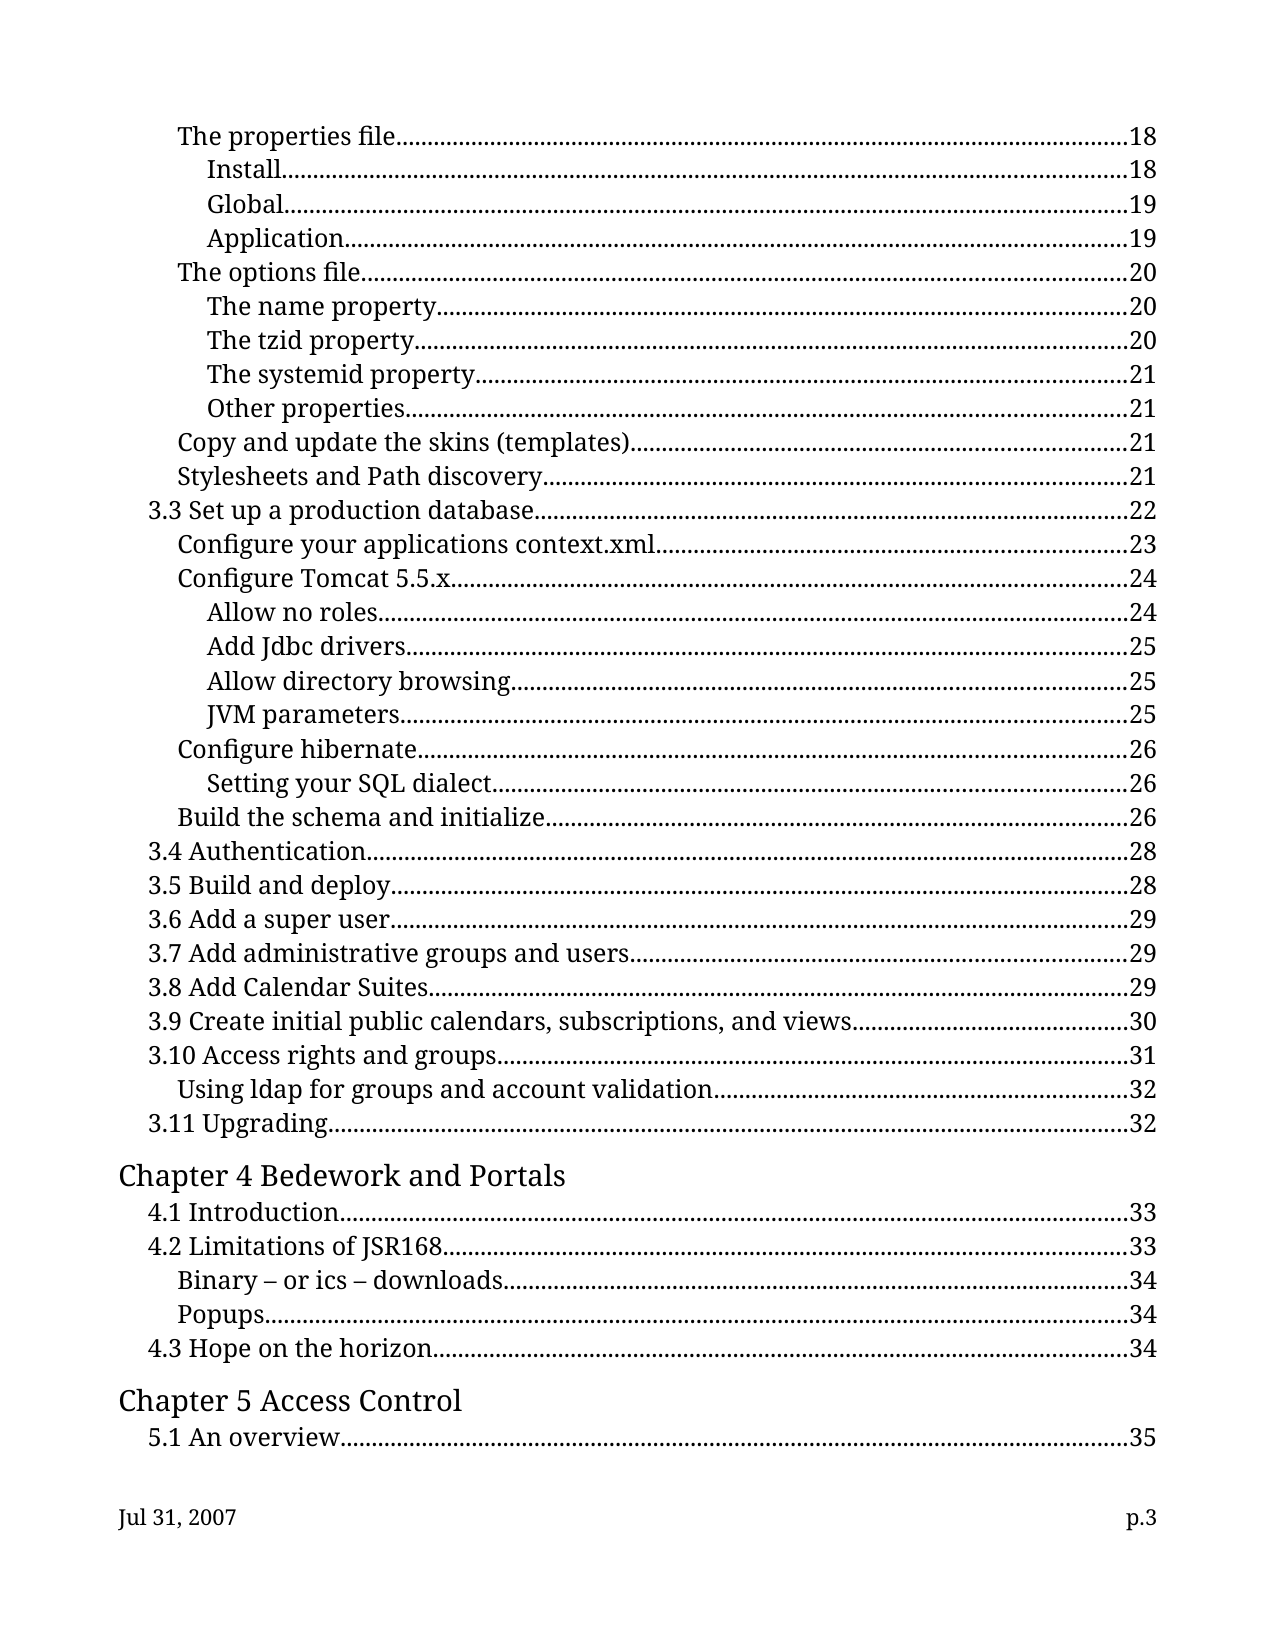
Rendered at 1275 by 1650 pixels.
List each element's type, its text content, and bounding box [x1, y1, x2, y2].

text Build the schema and initialize 26 [177, 799, 1157, 833]
text The systemid property 21 [207, 357, 1157, 391]
text Popups 34 [177, 1297, 1157, 1331]
text Configure hibernate 26 [177, 731, 1157, 765]
text 5.1 An overview 35 [148, 1420, 1157, 1454]
text Global 19 [207, 186, 1157, 220]
text Chapter 5 Access Control [118, 1380, 1157, 1420]
text Copy and update the skins (templates) 21 [177, 425, 1157, 459]
text 3.6 Add a super user 29 [148, 902, 1157, 936]
text 3.11 Upgrading 32 [148, 1106, 1157, 1140]
text 3.4 Authentication 28 [148, 833, 1157, 867]
text Application 19 [207, 220, 1157, 254]
text 3.3 Set up a production database 22 [148, 493, 1157, 527]
text Chapter 4 Bedework and Portals [118, 1155, 1157, 1195]
text Allow directory browsing 25 [207, 663, 1157, 697]
text Other properties 21 [207, 391, 1157, 425]
text 3.8 Add Calendar Suites 29 [148, 970, 1157, 1004]
text Configure Tomcat 5.5.x 24 [177, 561, 1157, 595]
text 3.10 Access rights and groups 31 [148, 1038, 1157, 1072]
text 3.9 Create initial public calendars, subscriptions, and views 30 [148, 1004, 1157, 1038]
text JVM parameters 25 [207, 697, 1157, 731]
text 3.5 Build and deploy 28 [148, 867, 1157, 902]
text The name property 20 [207, 288, 1157, 322]
text Allow no roles 24 [207, 595, 1157, 629]
text 4.2 Limitations of JSR168 33 [148, 1229, 1157, 1263]
text The options file. 20 [177, 254, 1157, 288]
text Add Jdbc drivers 25 [207, 629, 1157, 663]
text Using ldap for groups and account validation 32 [177, 1072, 1157, 1106]
text Setting your SQL dialect 26 [207, 765, 1157, 799]
text 4.1 Introduction 33 [148, 1195, 1157, 1229]
text Configure your applications context.xml 23 [177, 527, 1157, 561]
text The properties file. 18 [177, 118, 1157, 152]
text Install 18 [207, 152, 1157, 186]
text 3.7 Add administrative groups and users 29 [148, 936, 1157, 970]
text Binary – or ics – downloads. 34 [177, 1263, 1157, 1297]
text The tzid property 20 [207, 322, 1157, 357]
text Stylesheets and Path discovery 21 [177, 459, 1157, 493]
text 4.3 Hope on the horizon 34 [148, 1331, 1157, 1365]
